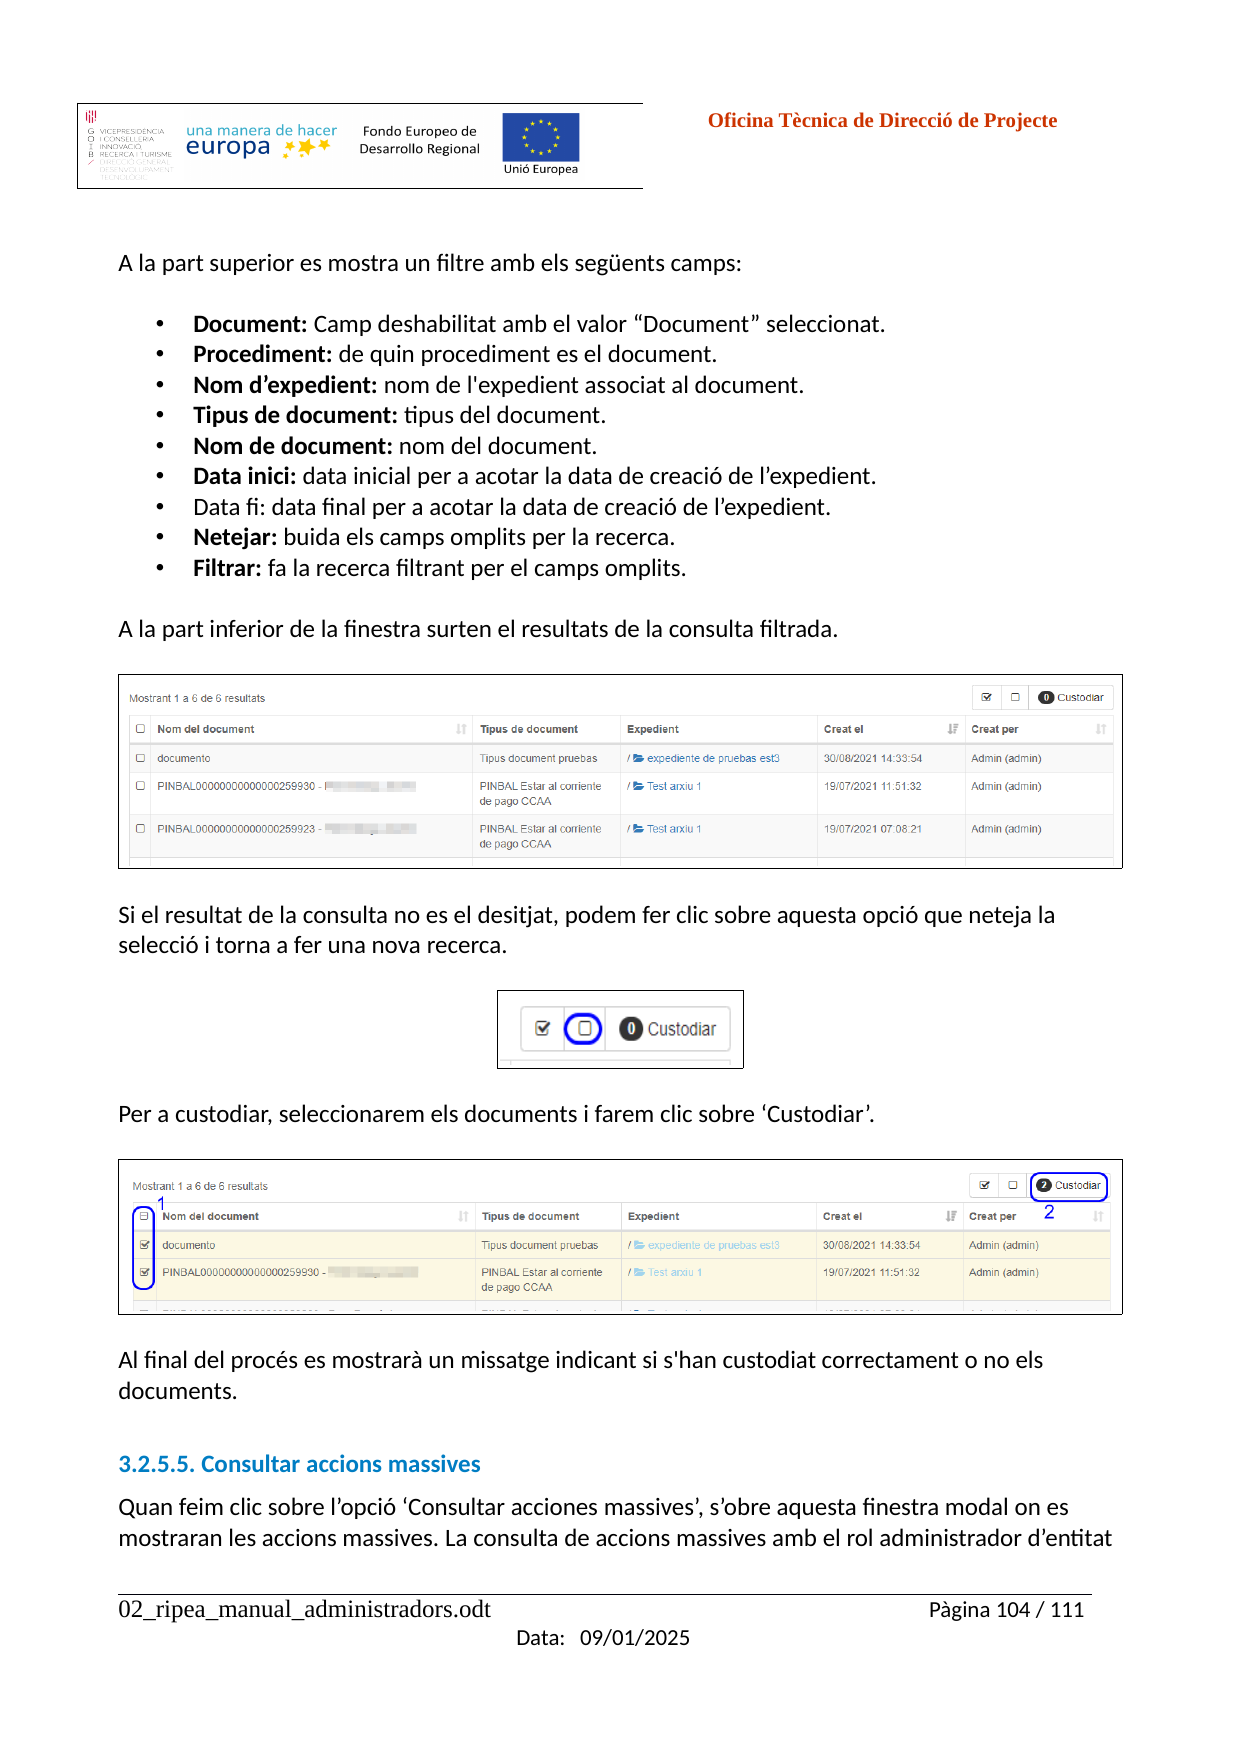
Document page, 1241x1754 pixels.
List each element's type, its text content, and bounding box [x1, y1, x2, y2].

picture [184, 108, 585, 182]
list Data fi: data final per a acotar la data de creació de l’expedient. [156, 491, 1122, 522]
text A la part inferior de la finestra surten el resultats de la consulta filtrada. [118, 613, 1122, 644]
list Data inici: data inicial per a acotar la data de creació de l’expedient. [156, 461, 1122, 491]
list Document: Camp deshabilitat amb el valor “Document” seleccionat. [156, 308, 1122, 338]
list Tipus de document: tipus del document. [156, 399, 1122, 430]
picture [121, 1162, 1119, 1311]
list Nom de document: nom del document. [156, 430, 1122, 461]
text Quan feim clic sobre l’opció ‘Consultar acciones massives’, s’obre aquesta finestra modal on es mostraran les accions massives. La consulta de accions massives amb el rol administrador d’entitat [118, 1491, 1122, 1552]
text Per a custodiar, seleccionarem els documents i farem clic sobre ‘Custodiar’. [118, 1098, 1122, 1129]
list Procediment: de quin procediment es el document. [156, 338, 1122, 369]
picture [500, 993, 741, 1065]
picture [82, 108, 178, 182]
subtitle 3.2.5.5. Consultar accions massives [118, 1448, 1122, 1479]
text Si el resultat de la consulta no es el desitjat, podem fer clic sobre aquesta opció que neteja la selecció i torna a fer una nova recerca. [118, 899, 1122, 960]
list Netejar: buida els camps omplits per la recerca. [156, 522, 1122, 552]
picture [121, 677, 1119, 866]
list Filtrar: fa la recerca filtrant per el camps omplits. [156, 552, 1122, 583]
list Nom d’expedient: nom de l'expedient associat al document. [156, 369, 1122, 399]
text Al final del procés es mostrarà un missatge indicant si s'han custodiat correctament o no els documents. [118, 1344, 1122, 1405]
text A la part superior es mostra un filtre amb els següents camps: [118, 247, 1122, 277]
